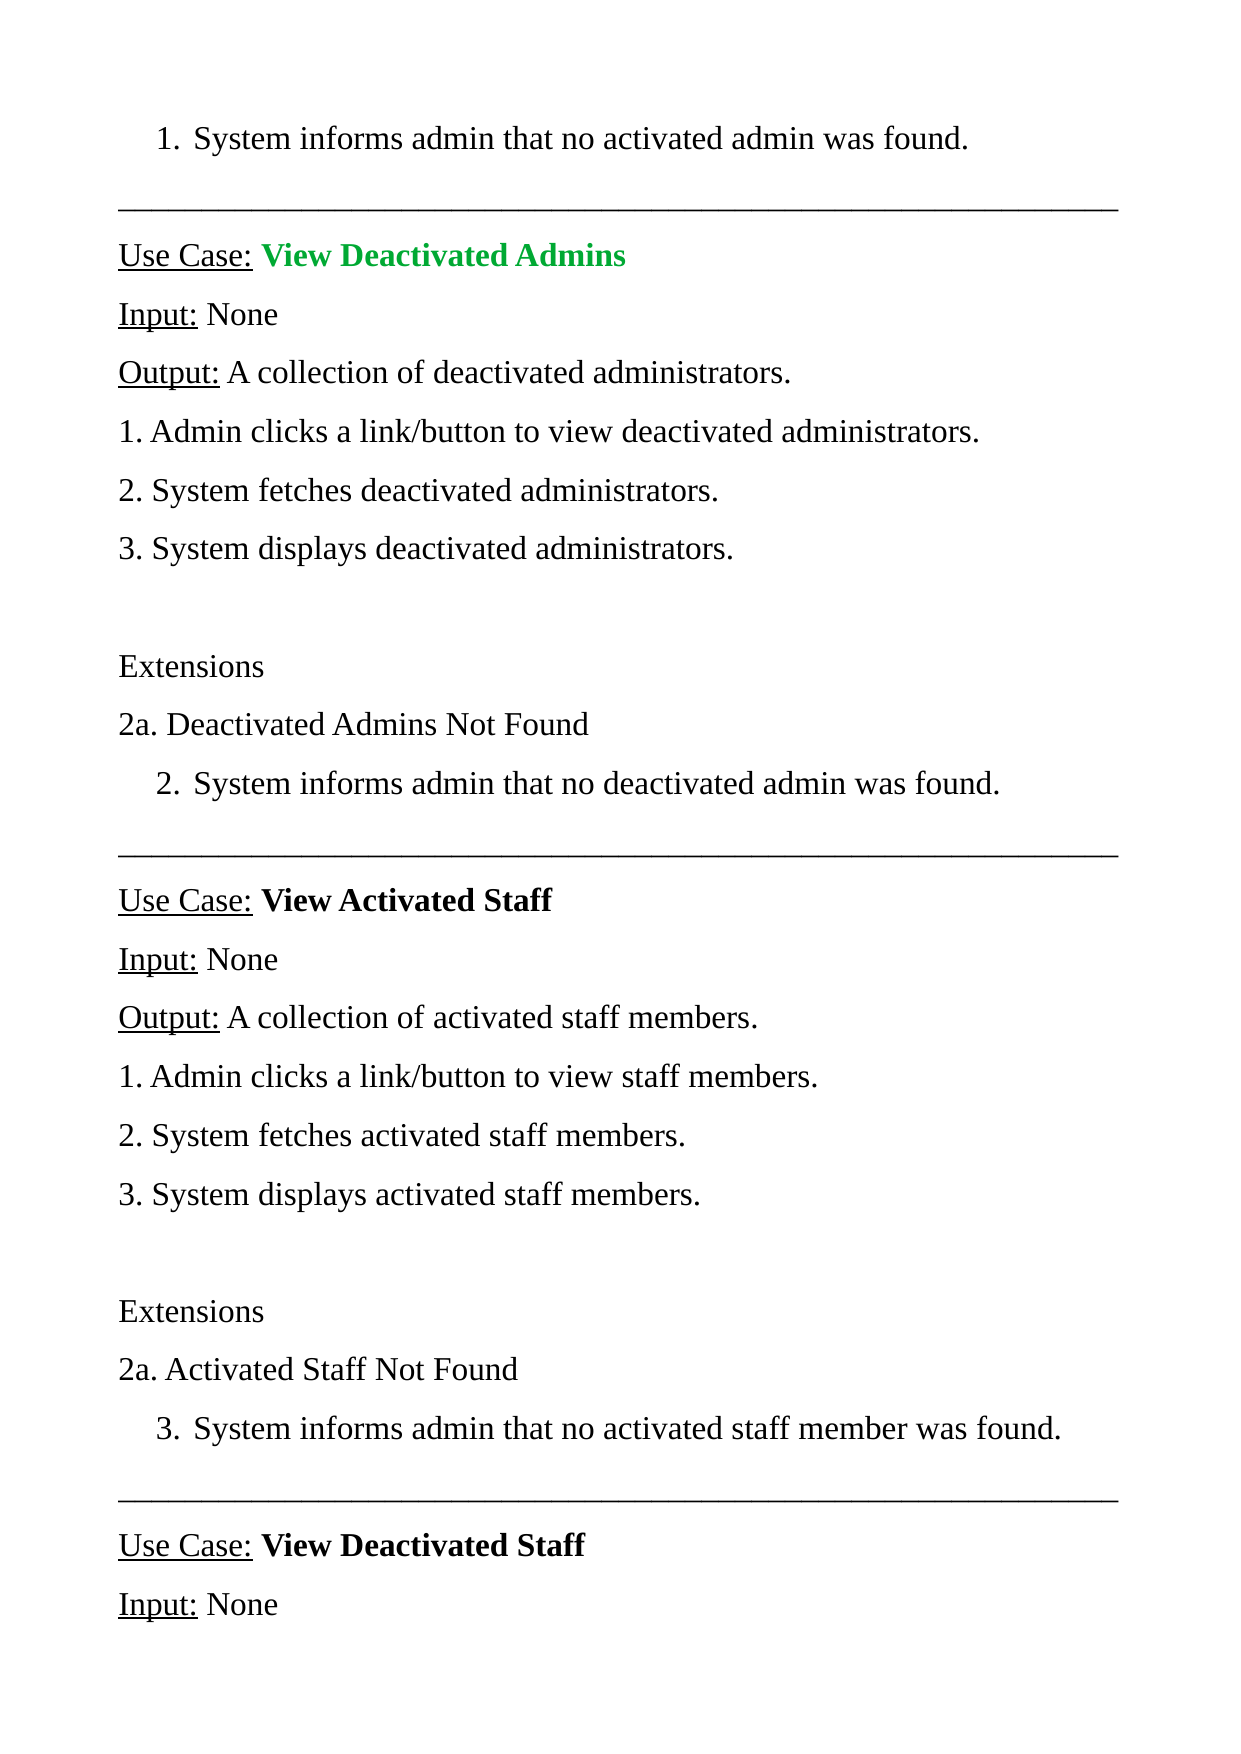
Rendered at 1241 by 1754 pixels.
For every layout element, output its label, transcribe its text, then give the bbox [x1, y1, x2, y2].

text Use Case: View Deactivated Staff [118, 1526, 1122, 1564]
text 1. Admin clicks a link/button to view staff members. [118, 1056, 1122, 1095]
text ____________________________________________________________ [118, 177, 1122, 215]
text Extensions [118, 646, 1122, 684]
text ____________________________________________________________ [118, 1467, 1122, 1505]
text 2a. Deactivated Admins Not Found [118, 704, 1122, 743]
list System informs admin that no activated staff member was found. [156, 1408, 1122, 1447]
text 3. System displays deactivated administrators. [118, 529, 1122, 567]
text 3. System displays activated staff members. [118, 1174, 1122, 1212]
text Extensions [118, 1291, 1122, 1329]
list System informs admin that no activated admin was found. [156, 118, 1122, 156]
text Use Case: View Deactivated Admins [118, 235, 1122, 274]
text ____________________________________________________________ [118, 822, 1122, 860]
text Input: None [118, 1584, 1122, 1623]
text Input: None [118, 939, 1122, 977]
text Input: None [118, 294, 1122, 332]
text Use Case: View Activated Staff [118, 881, 1122, 919]
text Output: A collection of deactivated administrators. [118, 353, 1122, 391]
text 1. Admin clicks a link/button to view deactivated administrators. [118, 411, 1122, 450]
text 2. System fetches activated staff members. [118, 1115, 1122, 1153]
list System informs admin that no deactivated admin was found. [156, 763, 1122, 802]
text 2. System fetches deactivated administrators. [118, 470, 1122, 508]
text 2a. Activated Staff Not Found [118, 1350, 1122, 1388]
text Output: A collection of activated staff members. [118, 998, 1122, 1036]
